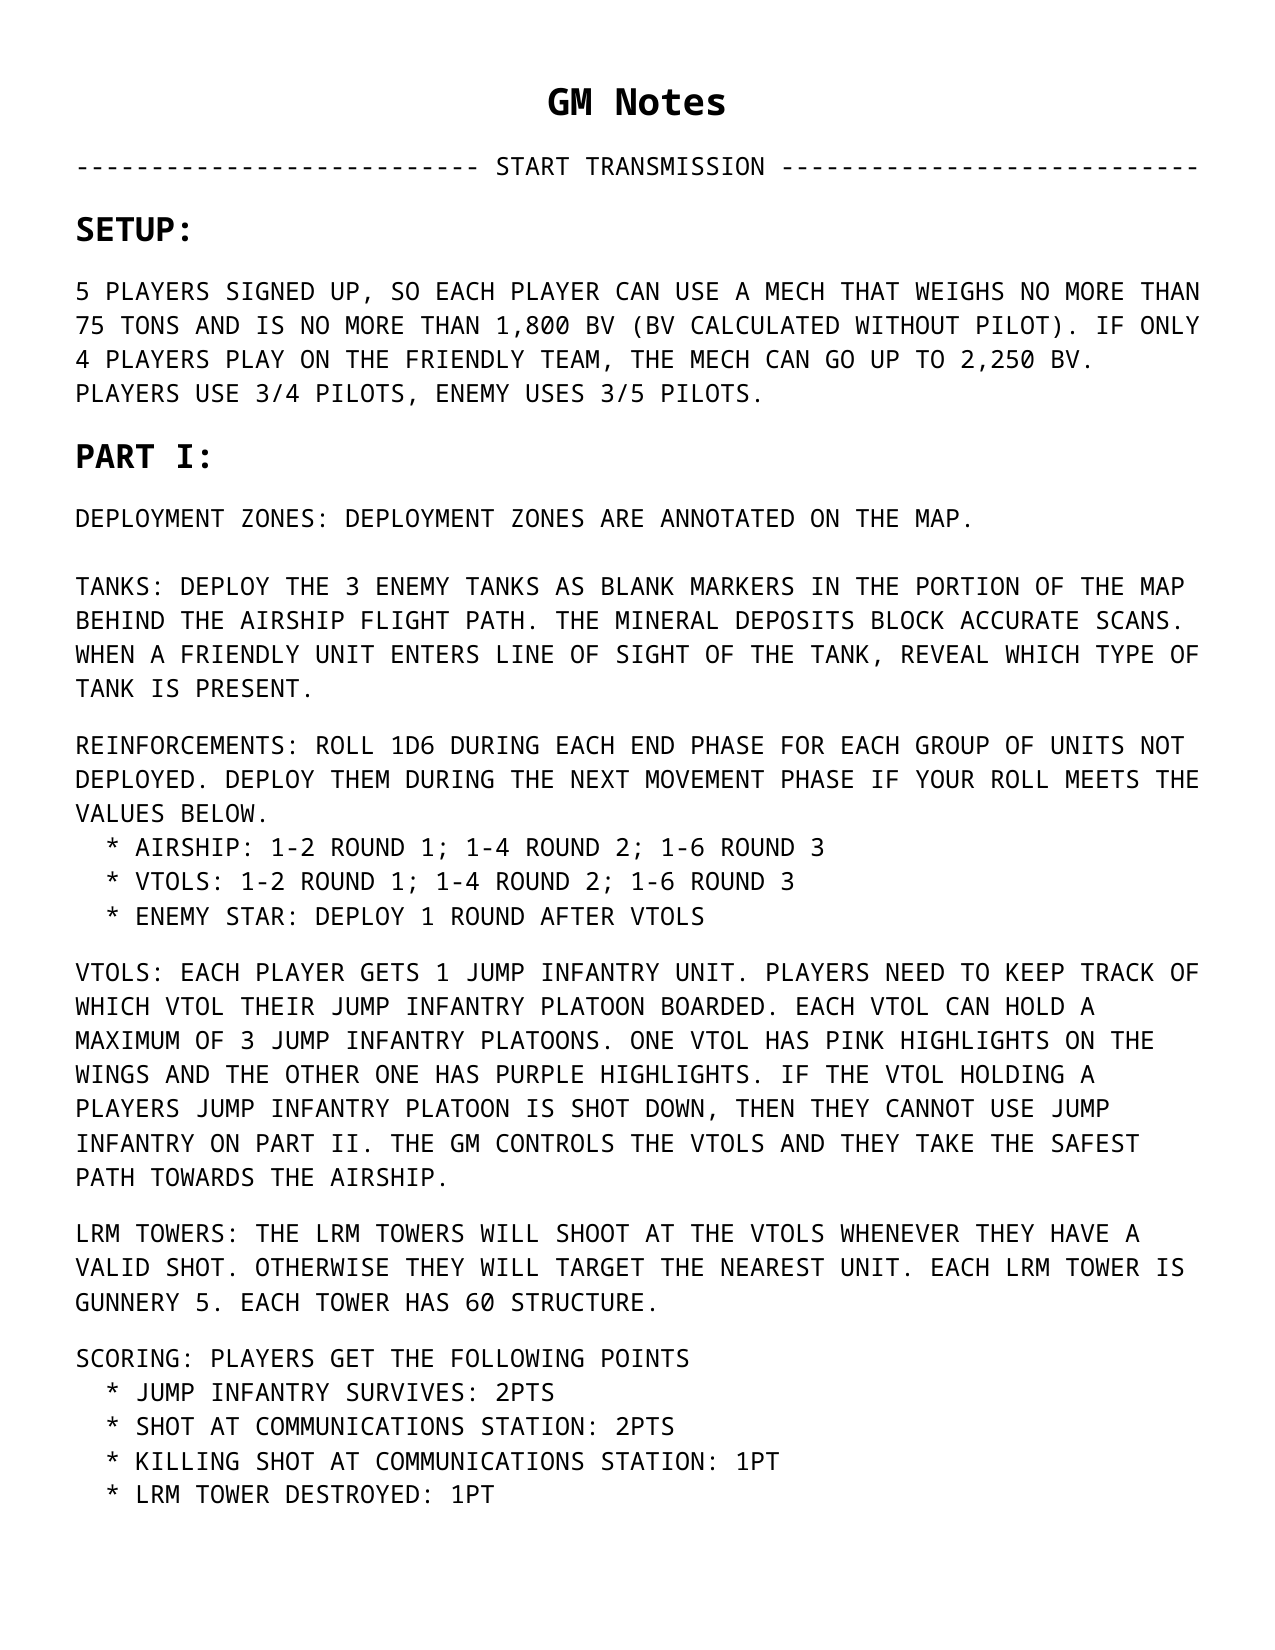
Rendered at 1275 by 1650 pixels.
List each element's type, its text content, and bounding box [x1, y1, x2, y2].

text TANKS: DEPLOY THE 3 ENEMY TANKS AS BLANK MARKERS IN THE PORTION OF THE MAP BEHIND THE AIRSHIP FLIGHT PATH. THE MINERAL DEPOSITS BLOCK ACCURATE SCANS. WHEN A FRIENDLY UNIT ENTERS LINE OF SIGHT OF THE TANK, REVEAL WHICH TYPE OF TANK IS PRESENT. [75, 569, 1200, 705]
text SETUP: [75, 206, 1200, 251]
text PART I: [75, 433, 1200, 478]
text DEPLOYMENT ZONES: DEPLOYMENT ZONES ARE ANNOTATED ON THE MAP. [75, 501, 1200, 535]
text * VTOLS: 1-2 ROUND 1; 1-4 ROUND 2; 1-6 ROUND 3 [75, 864, 1200, 898]
text SCORING: PLAYERS GET THE FOLLOWING POINTS [75, 1341, 1200, 1375]
text --------------------------- START TRANSMISSION ---------------------------- [75, 149, 1200, 183]
text * JUMP INFANTRY SURVIVES: 2PTS * SHOT AT COMMUNICATIONS STATION: 2PTS * KILLING SHOT AT COMMUNICATIONS STATION: 1PT * LRM TOWER DESTROYED: 1PT [75, 1375, 1200, 1511]
text * AIRSHIP: 1-2 ROUND 1; 1-4 ROUND 2; 1-6 ROUND 3 [75, 830, 1200, 864]
text GM Notes [75, 75, 1200, 126]
text LRM TOWERS: THE LRM TOWERS WILL SHOOT AT THE VTOLS WHENEVER THEY HAVE A VALID SHOT. OTHERWISE THEY WILL TARGET THE NEAREST UNIT. EACH LRM TOWER IS GUNNERY 5. EACH TOWER HAS 60 STRUCTURE. [75, 1216, 1200, 1318]
text 5 PLAYERS SIGNED UP, SO EACH PLAYER CAN USE A MECH THAT WEIGHS NO MORE THAN 75 TONS AND IS NO MORE THAN 1,800 BV (BV CALCULATED WITHOUT PILOT). IF ONLY 4 PLAYERS PLAY ON THE FRIENDLY TEAM, THE MECH CAN GO UP TO 2,250 BV. PLAYERS USE 3/4 PILOTS, ENEMY USES 3/5 PILOTS. [75, 274, 1200, 410]
text REINFORCEMENTS: ROLL 1D6 DURING EACH END PHASE FOR EACH GROUP OF UNITS NOT DEPLOYED. DEPLOY THEM DURING THE NEXT MOVEMENT PHASE IF YOUR ROLL MEETS THE VALUES BELOW. [75, 728, 1200, 830]
text * ENEMY STAR: DEPLOY 1 ROUND AFTER VTOLS [75, 898, 1200, 932]
text VTOLS: EACH PLAYER GETS 1 JUMP INFANTRY UNIT. PLAYERS NEED TO KEEP TRACK OF WHICH VTOL THEIR JUMP INFANTRY PLATOON BOARDED. EACH VTOL CAN HOLD A MAXIMUM OF 3 JUMP INFANTRY PLATOONS. ONE VTOL HAS PINK HIGHLIGHTS ON THE WINGS AND THE OTHER ONE HAS PURPLE HIGHLIGHTS. IF THE VTOL HOLDING A PLAYERS JUMP INFANTRY PLATOON IS SHOT DOWN, THEN THEY CANNOT USE JUMP INFANTRY ON PART II. THE GM CONTROLS THE VTOLS AND THEY TAKE THE SAFEST PATH TOWARDS THE AIRSHIP. [75, 955, 1200, 1193]
